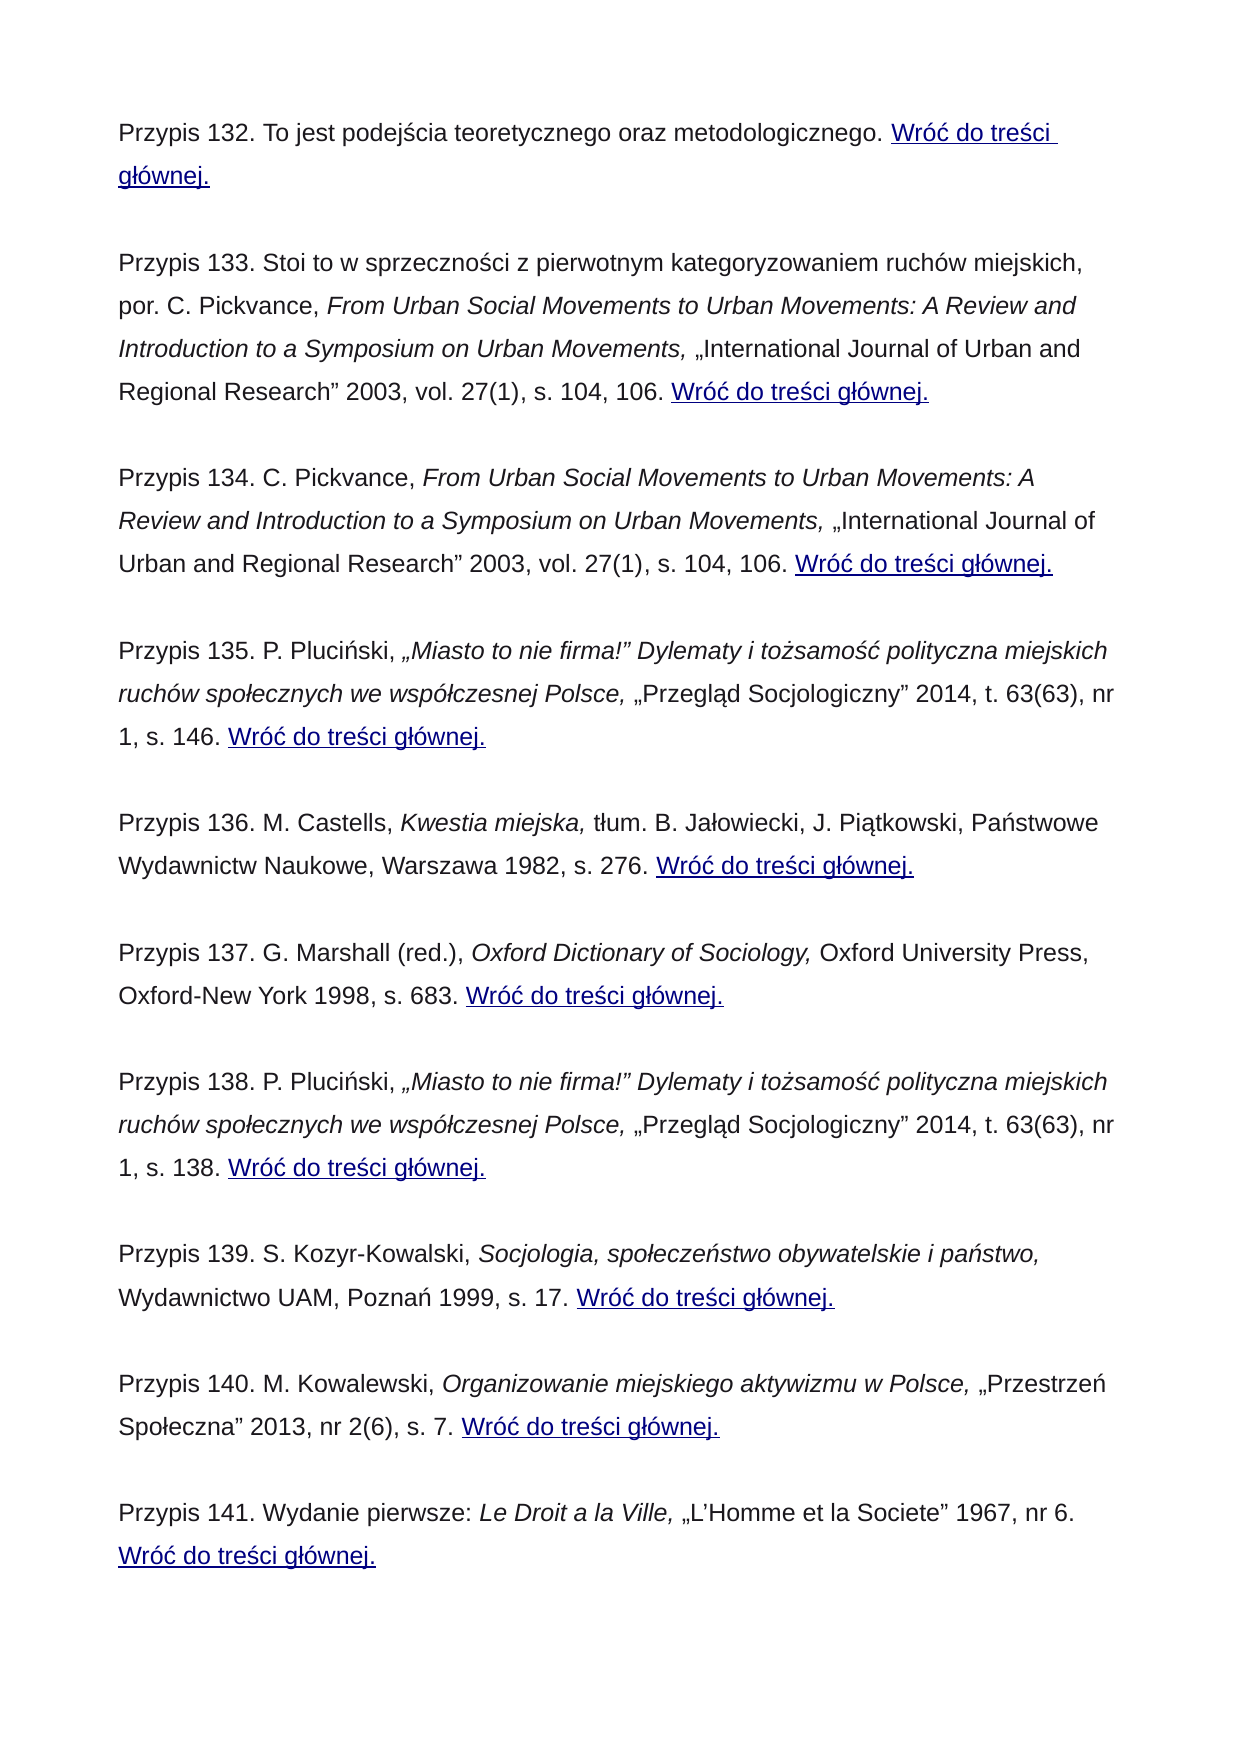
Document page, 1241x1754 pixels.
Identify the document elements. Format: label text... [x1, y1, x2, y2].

text Przypis 140. M. Kowalewski, Organizowanie miejskiego aktywizmu w Polsce, „Przestrzeń Społeczna” 2013, nr 2(6), s. 7. Wróć do treści głównej. [118, 1369, 1122, 1441]
text Przypis 137. G. Marshall (red.), Oxford Dictionary of Sociology, Oxford University Press, Oxford-New York 1998, s. 683. Wróć do treści głównej. [118, 937, 1122, 1009]
text Przypis 132. To jest podejścia teoretycznego oraz metodologicznego. Wróć do treści głównej. [118, 118, 1122, 190]
text Przypis 134. C. Pickvance, From Urban Social Movements to Urban Movements: A Review and Introduction to a Symposium on Urban Movements, „International Journal of Urban and Regional Research” 2003, vol. 27(1), s. 104, 106. Wróć do treści głównej. [118, 463, 1122, 578]
text Przypis 141. Wydanie pierwsze: Le Droit a la Ville, „L’Homme et la Societe” 1967, nr 6. Wróć do treści głównej. [118, 1498, 1122, 1570]
text Przypis 139. S. Kozyr-Kowalski, Socjologia, społeczeństwo obywatelskie i państwo, Wydawnictwo UAM, Poznań 1999, s. 17. Wróć do treści głównej. [118, 1239, 1122, 1311]
text Przypis 135. P. Pluciński, „Miasto to nie firma!” Dylematy i tożsamość polityczna miejskich ruchów społecznych we współczesnej Polsce, „Przegląd Socjologiczny” 2014, t. 63(63), nr 1, s. 146. Wróć do treści głównej. [118, 636, 1122, 751]
text Przypis 133. Stoi to w sprzeczności z pierwotnym kategoryzowaniem ruchów miejskich, por. C. Pickvance, From Urban Social Movements to Urban Movements: A Review and Introduction to a Symposium on Urban Movements, „International Journal of Urban and Regional Research” 2003, vol. 27(1), s. 104, 106. Wróć do treści głównej. [118, 247, 1122, 406]
text Przypis 136. M. Castells, Kwestia miejska, tłum. B. Jałowiecki, J. Piątkowski, Państwowe Wydawnictw Naukowe, Warszawa 1982, s. 276. Wróć do treści głównej. [118, 808, 1122, 880]
text Przypis 138. P. Pluciński, „Miasto to nie firma!” Dylematy i tożsamość polityczna miejskich ruchów społecznych we współczesnej Polsce, „Przegląd Socjologiczny” 2014, t. 63(63), nr 1, s. 138. Wróć do treści głównej. [118, 1067, 1122, 1182]
